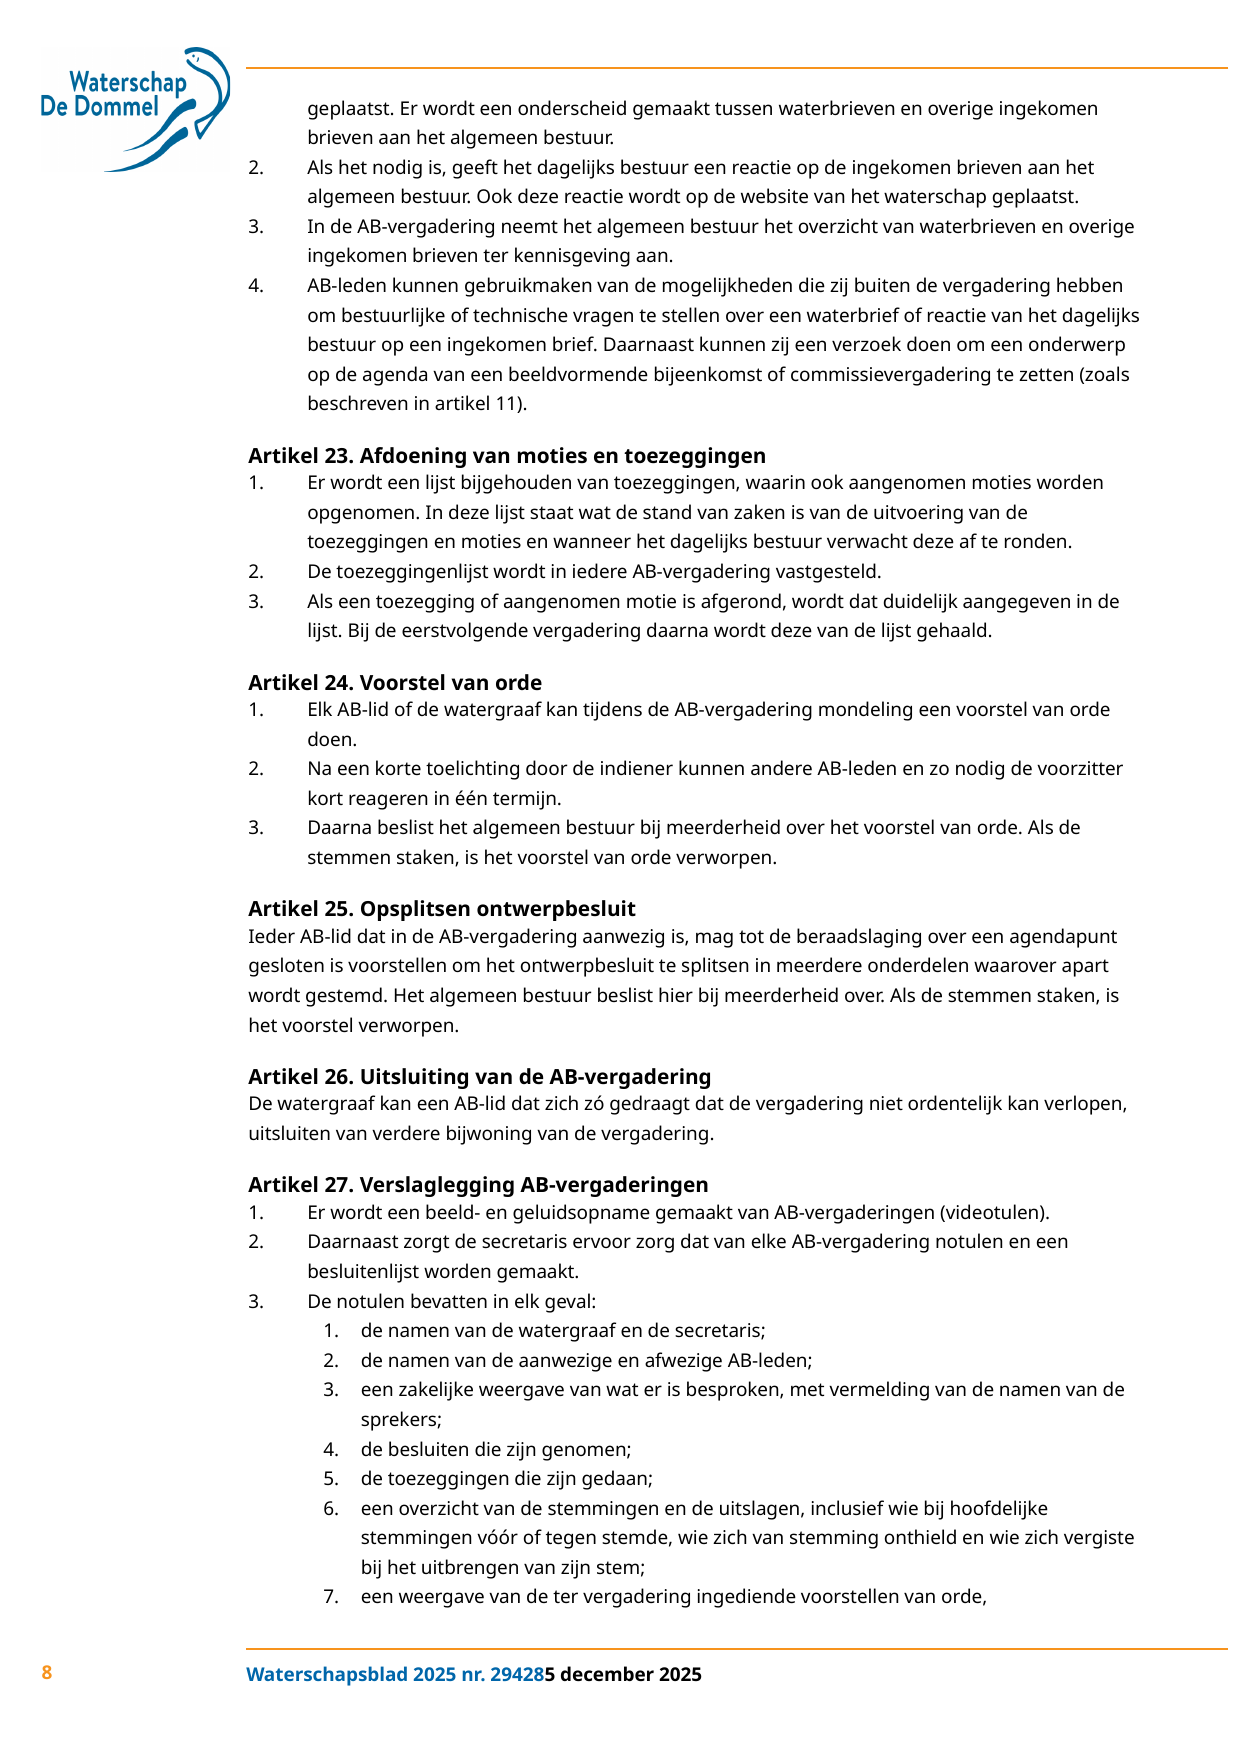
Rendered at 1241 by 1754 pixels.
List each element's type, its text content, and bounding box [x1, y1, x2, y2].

list Daarnaast zorgt de secretaris ervoor zorg dat van elke AB-vergadering notulen en een besluitenlijst worden gemaakt. [248, 1229, 1152, 1284]
list geplaatst. Er wordt een onderscheid gemaakt tussen waterbrieven en overige ingekomen brieven aan het algemeen bestuur. [248, 95, 1152, 150]
list Elk AB-lid of de watergraaf kan tijdens de AB-vergadering mondeling een voorstel van orde doen. [248, 696, 1152, 752]
list de namen van de aanwezige en afwezige AB-leden; [323, 1347, 1152, 1373]
list Als een toezegging of aangenomen motie is afgerond, wordt dat duidelijk aangegeven in de lijst. Bij de eerstvolgende vergadering daarna wordt deze van de lijst gehaald. [248, 588, 1152, 643]
text Artikel 24. Voorstel van orde [248, 668, 1152, 696]
list Er wordt een beeld- en geluidsopname gemaakt van AB-vergaderingen (videotulen). [248, 1199, 1152, 1225]
list een zakelijke weergave van wat er is besproken, met vermelding van de namen van de sprekers; [323, 1377, 1152, 1432]
list de toezeggingen die zijn gedaan; [323, 1465, 1152, 1491]
list In de AB-vergadering neemt het algemeen bestuur het overzicht van waterbrieven en overige ingekomen brieven ter kennisgeving aan. [248, 213, 1152, 268]
text Artikel 25. Opsplitsen ontwerpbesluit [248, 894, 1152, 923]
list een overzicht van de stemmingen en de uitslagen, inclusief wie bij hoofdelijke stemmingen vóór of tegen stemde, wie zich van stemming onthield en wie zich vergiste bij het uitbrengen van zijn stem; [323, 1495, 1152, 1580]
list de namen van de watergraaf en de secretaris; [323, 1317, 1152, 1343]
picture [198, 118, 210, 131]
text Artikel 26. Uitsluiting van de AB-vergadering [248, 1062, 1152, 1091]
text Artikel 27. Verslaglegging AB-vergaderingen [248, 1171, 1152, 1199]
picture [45, 99, 51, 111]
text Artikel 23. Afdoening van moties en toezeggingen [248, 441, 1152, 469]
text Ieder AB-lid dat in de AB-vergadering aanwezig is, mag tot de beraadslaging over een agendapunt gesloten is voorstellen om het ontwerpbesluit te splitsen in meerdere onderdelen waarover apart wordt gestemd. Het algemeen bestuur beslist hier bij meerderheid over. Als de stemmen staken, is het voorstel verworpen. [248, 923, 1152, 1037]
list De toezeggingenlijst wordt in iedere AB-vergadering vastgesteld. [248, 558, 1152, 584]
list Als het nodig is, geeft het dagelijks bestuur een reactie op de ingekomen brieven aan het algemeen bestuur. Ook deze reactie wordt op de website van het waterschap geplaatst. [248, 154, 1152, 209]
list Daarna beslist het algemeen bestuur bij meerderheid over het voorstel van orde. Als de stemmen staken, is het voorstel van orde verworpen. [248, 814, 1152, 870]
list een weergave van de ter vergadering ingediende voorstellen van orde, [323, 1584, 1152, 1609]
list Er wordt een lijst bijgehouden van toezeggingen, waarin ook aangenomen moties worden opgenomen. In deze lijst staat wat de stand van zaken is van de uitvoering van de toezeggingen en moties en wanneer het dagelijks bestuur verwacht deze af te ronden. [248, 469, 1152, 554]
list de besluiten die zijn genomen; [323, 1436, 1152, 1461]
list AB-leden kunnen gebruikmaken van de mogelijkheden die zij buiten de vergadering hebben om bestuurlijke of technische vragen te stellen over een waterbrief of reactie van het dagelijks bestuur op een ingekomen brief. Daarnaast kunnen zij een verzoek doen om een onderwerp op de agenda van een beeldvormende bijeenkomst of commissievergadering te zetten (zoals beschreven in artikel 11). [248, 272, 1152, 416]
text De watergraaf kan een AB-lid dat zich zó gedraagt dat de vergadering niet ordentelijk kan verlopen, uitsluiten van verdere bijwoning van de vergadering. [248, 1091, 1152, 1146]
picture [41, 47, 231, 172]
picture [204, 47, 231, 76]
list Na een korte toelichting door de indiener kunnen andere AB-leden en zo nodig de voorzitter kort reageren in één termijn. [248, 755, 1152, 811]
list De notulen bevatten in elk geval: [248, 1288, 1152, 1313]
